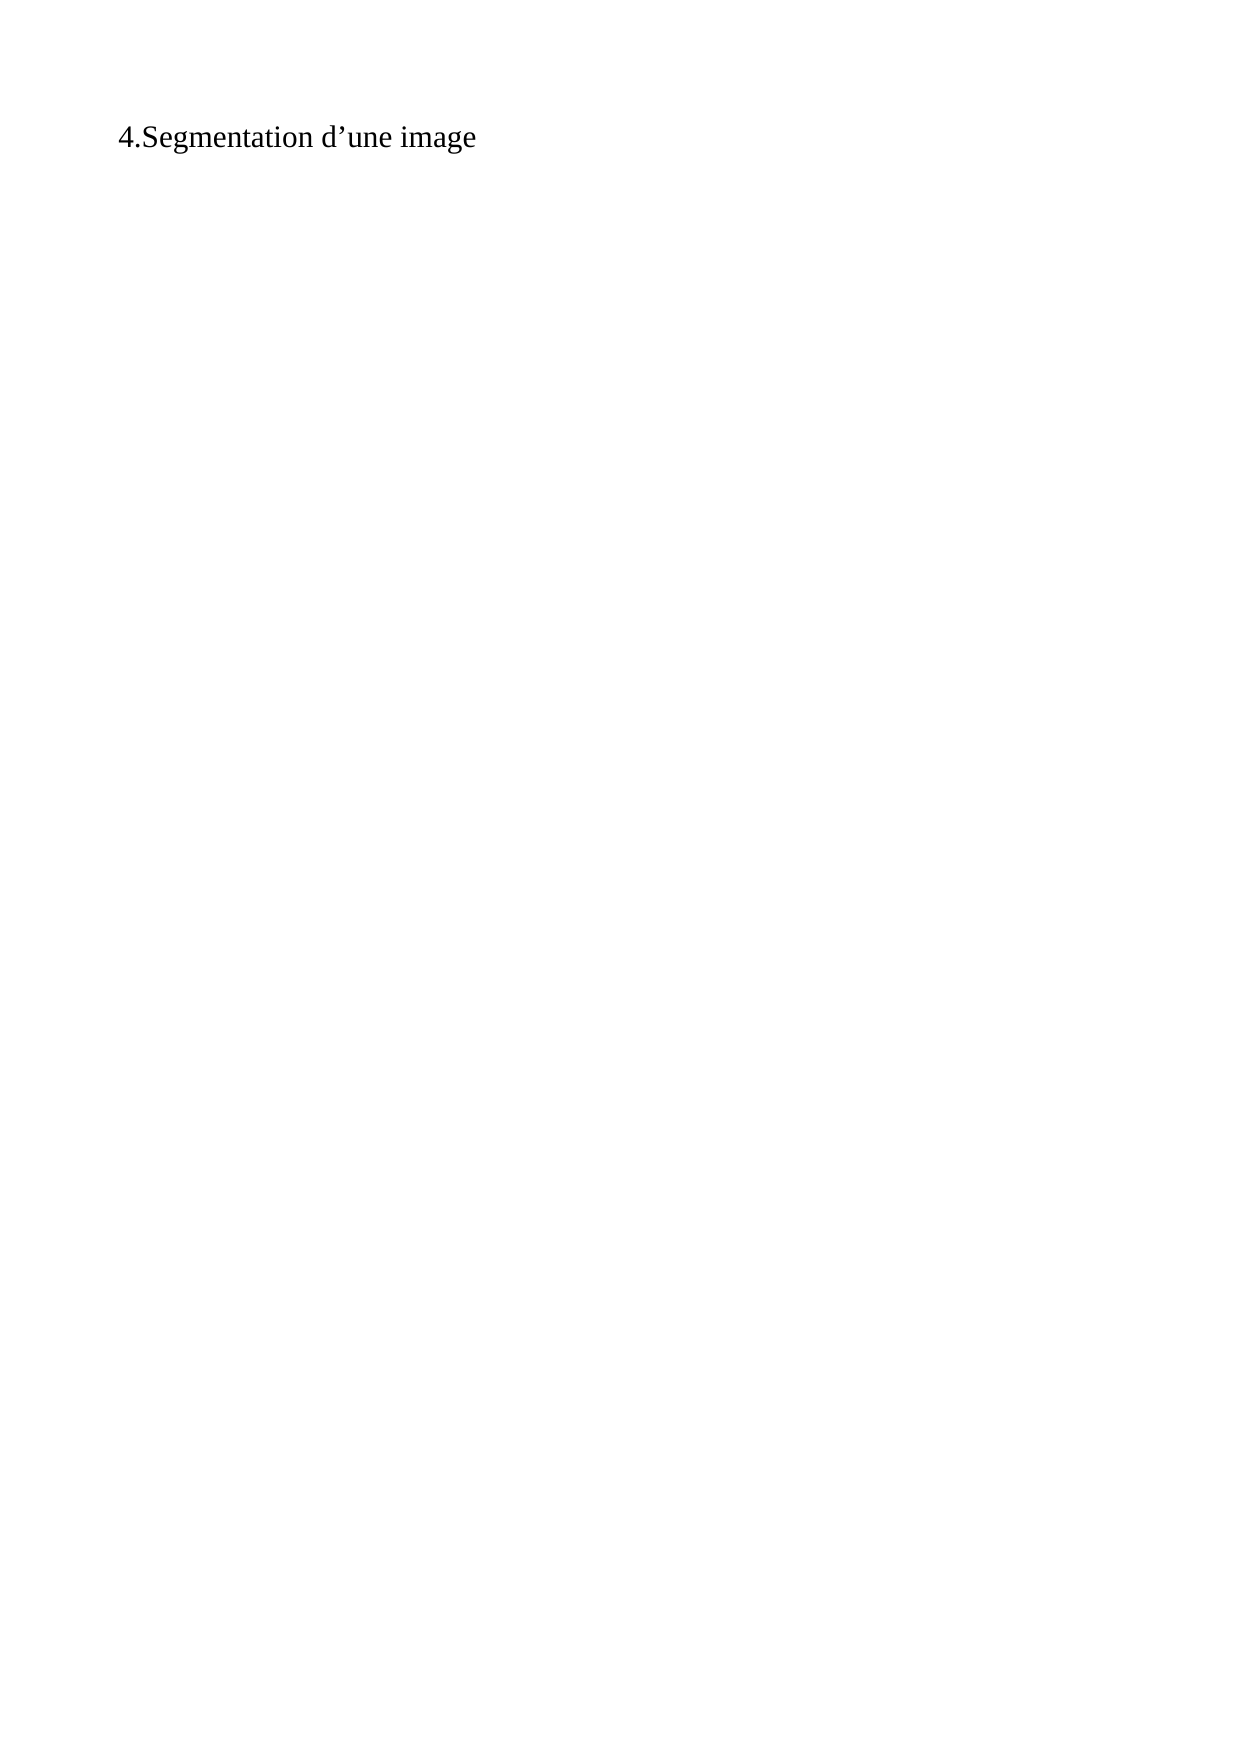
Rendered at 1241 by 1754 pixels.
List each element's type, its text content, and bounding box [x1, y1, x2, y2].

text 4.Segmentation d’une image [118, 118, 1122, 154]
